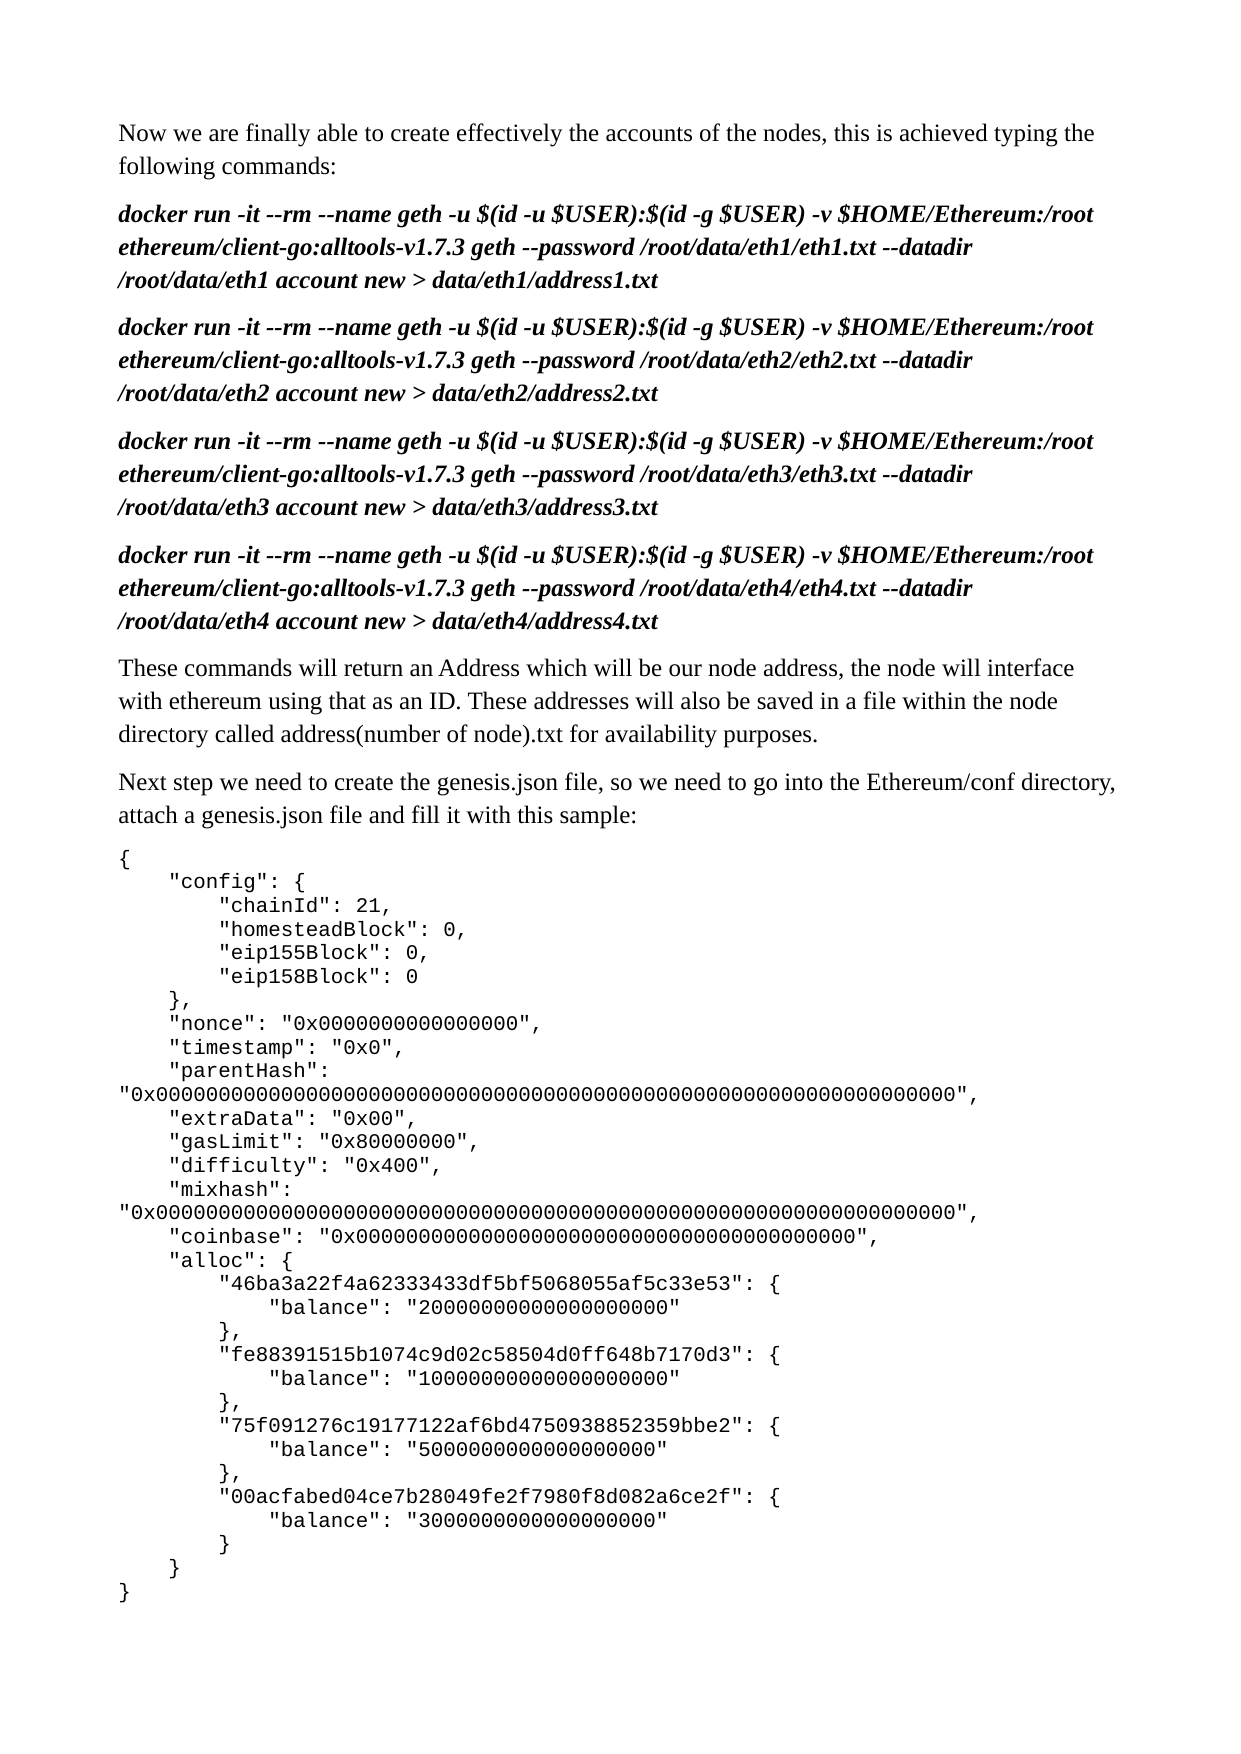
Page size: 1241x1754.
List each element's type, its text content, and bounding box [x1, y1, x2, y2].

text "46ba3a22f4a62333433df5bf5068055af5c33e53": { [118, 1273, 1122, 1297]
text }, [118, 989, 1122, 1013]
text "balance": "10000000000000000000" [118, 1368, 1122, 1391]
text Next step we need to create the genesis.json file, so we need to go into the Ethereum/conf directory, attach a genesis.json file and fill it with this sample: [118, 767, 1122, 829]
text } [118, 1533, 1122, 1557]
text "extraData": "0x00", [118, 1108, 1122, 1131]
text "alloc": { [118, 1249, 1122, 1273]
text "balance": "20000000000000000000" [118, 1297, 1122, 1321]
text "fe88391515b1074c9d02c58504d0ff648b7170d3": { [118, 1344, 1122, 1368]
text } [118, 1557, 1122, 1581]
text "chainId": 21, [118, 895, 1122, 918]
text "balance": "3000000000000000000" [118, 1510, 1122, 1533]
text "difficulty": "0x400", [118, 1155, 1122, 1179]
text "eip158Block": 0 [118, 966, 1122, 989]
text "coinbase": "0x0000000000000000000000000000000000000000", [118, 1226, 1122, 1249]
text }, [118, 1462, 1122, 1486]
text docker run -it --rm --name geth -u $(id -u $USER):$(id -g $USER) -v $HOME/Ethereum:/root ethereum/client-go:alltools-v1.7.3 geth --password /root/data/eth1/eth1.txt --datadir /root/data/eth1 account new > data/eth1/address1.txt [118, 199, 1122, 293]
text "homesteadBlock": 0, [118, 918, 1122, 942]
text { [118, 848, 1122, 871]
text } [118, 1581, 1122, 1604]
text These commands will return an Address which will be our node address, the node will interface with ethereum using that as an ID. These addresses will also be saved in a file within the node directory called address(number of node).txt for availability purposes. [118, 653, 1122, 748]
text "timestamp": "0x0", [118, 1037, 1122, 1060]
text "nonce": "0x0000000000000000", [118, 1013, 1122, 1037]
text "75f091276c19177122af6bd4750938852359bbe2": { [118, 1415, 1122, 1439]
text "eip155Block": 0, [118, 942, 1122, 966]
text "00acfabed04ce7b28049fe2f7980f8d082a6ce2f": { [118, 1486, 1122, 1510]
text "balance": "5000000000000000000" [118, 1439, 1122, 1462]
text docker run -it --rm --name geth -u $(id -u $USER):$(id -g $USER) -v $HOME/Ethereum:/root ethereum/client-go:alltools-v1.7.3 geth --password /root/data/eth2/eth2.txt --datadir /root/data/eth2 account new > data/eth2/address2.txt [118, 312, 1122, 407]
text "mixhash": "0x0000000000000000000000000000000000000000000000000000000000000000", [118, 1179, 1122, 1226]
text }, [118, 1391, 1122, 1415]
text "config": { [118, 871, 1122, 895]
text "parentHash": "0x0000000000000000000000000000000000000000000000000000000000000000", [118, 1060, 1122, 1108]
text Now we are finally able to create effectively the accounts of the nodes, this is achieved typing the following commands: [118, 118, 1122, 180]
text }, [118, 1321, 1122, 1344]
text docker run -it --rm --name geth -u $(id -u $USER):$(id -g $USER) -v $HOME/Ethereum:/root ethereum/client-go:alltools-v1.7.3 geth --password /root/data/eth3/eth3.txt --datadir /root/data/eth3 account new > data/eth3/address3.txt [118, 426, 1122, 521]
text "gasLimit": "0x80000000", [118, 1131, 1122, 1155]
text docker run -it --rm --name geth -u $(id -u $USER):$(id -g $USER) -v $HOME/Ethereum:/root ethereum/client-go:alltools-v1.7.3 geth --password /root/data/eth4/eth4.txt --datadir /root/data/eth4 account new > data/eth4/address4.txt [118, 540, 1122, 634]
